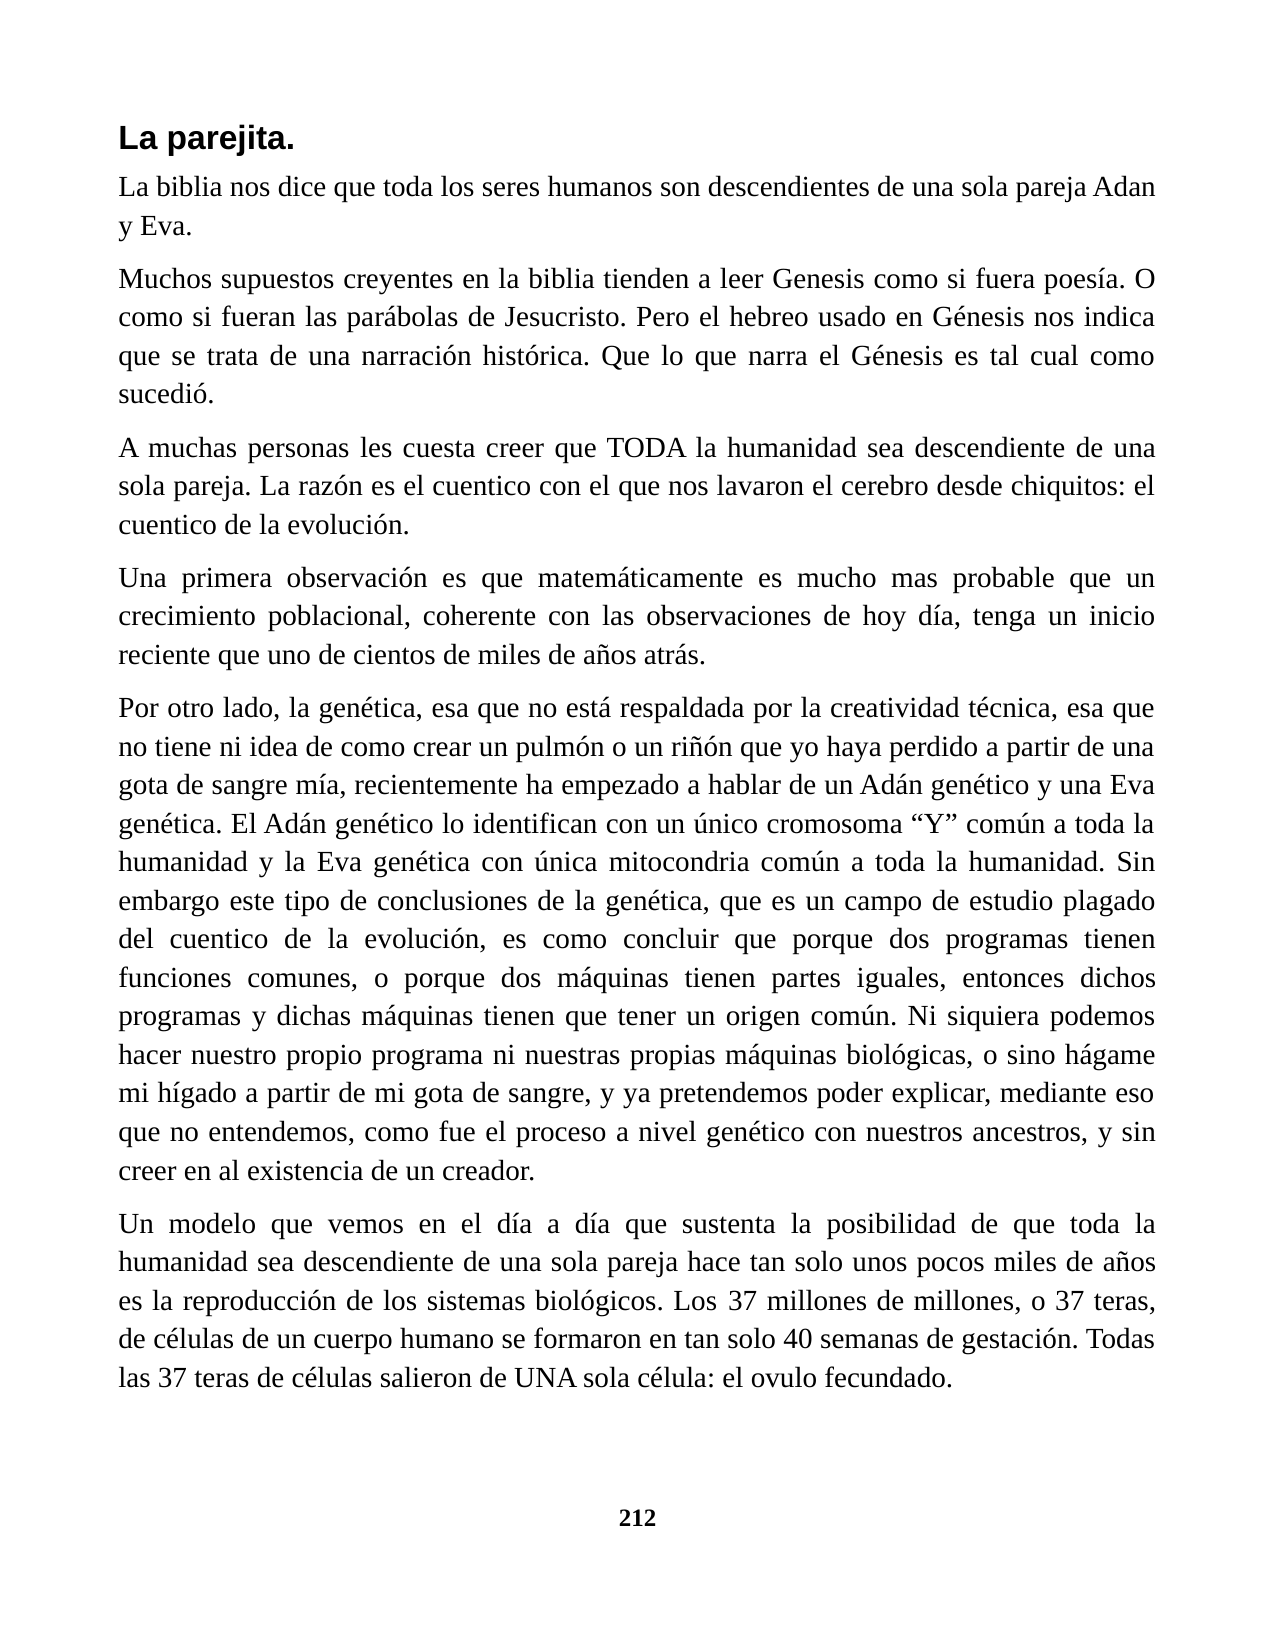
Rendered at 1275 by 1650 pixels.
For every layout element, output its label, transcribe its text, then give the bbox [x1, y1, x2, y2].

text Una primera observación es que matemáticamente es mucho mas probable que un crecimiento poblacional, coherente con las observaciones de hoy día, tenga un inicio reciente que uno de cientos de miles de años atrás. [118, 560, 1157, 671]
text La biblia nos dice que toda los seres humanos son descendientes de una sola pareja Adan y Eva. [118, 169, 1157, 241]
text A muchas personas les cuesta creer que TODA la humanidad sea descendiente de una sola pareja. La razón es el cuentico con el que nos lavaron el cerebro desde chiquitos: el cuentico de la evolución. [118, 430, 1157, 540]
subtitle La parejita. [118, 118, 1157, 157]
text Muchos supuestos creyentes en la biblia tienden a leer Genesis como si fuera poesía. O como si fueran las parábolas de Jesucristo. Pero el hebreo usado en Génesis nos indica que se trata de una narración histórica. Que lo que narra el Génesis es tal cual como sucedió. [118, 261, 1157, 410]
text Un modelo que vemos en el día a día que sustenta la posibilidad de que toda la humanidad sea descendiente de una sola pareja hace tan solo unos pocos miles de años es la reproducción de los sistemas biológicos. Los 37 millones de millones, o 37 teras, de células de un cuerpo humano se formaron en tan solo 40 semanas de gestación. Todas las 37 teras de células salieron de UNA sola célula: el ovulo fecundado. [118, 1206, 1157, 1393]
text Por otro lado, la genética, esa que no está respaldada por la creatividad técnica, esa que no tiene ni idea de como crear un pulmón o un riñón que yo haya perdido a partir de una gota de sangre mía, recientemente ha empezado a hablar de un Adán genético y una Eva genética. El Adán genético lo identifican con un único cromosoma “Y” común a toda la humanidad y la Eva genética con única mitocondria común a toda la humanidad. Sin embargo este tipo de conclusiones de la genética, que es un campo de estudio plagado del cuentico de la evolución, es como concluir que porque dos programas tienen funciones comunes, o porque dos máquinas tienen partes iguales, entonces dichos programas y dichas máquinas tienen que tener un origen común. Ni siquiera podemos hacer nuestro propio programa ni nuestras propias máquinas biológicas, o sino hágame mi hígado a partir de mi gota de sangre, y ya pretendemos poder explicar, mediante eso que no entendemos, como fue el proceso a nivel genético con nuestros ancestros, y sin creer en al existencia de un creador. [118, 690, 1157, 1186]
